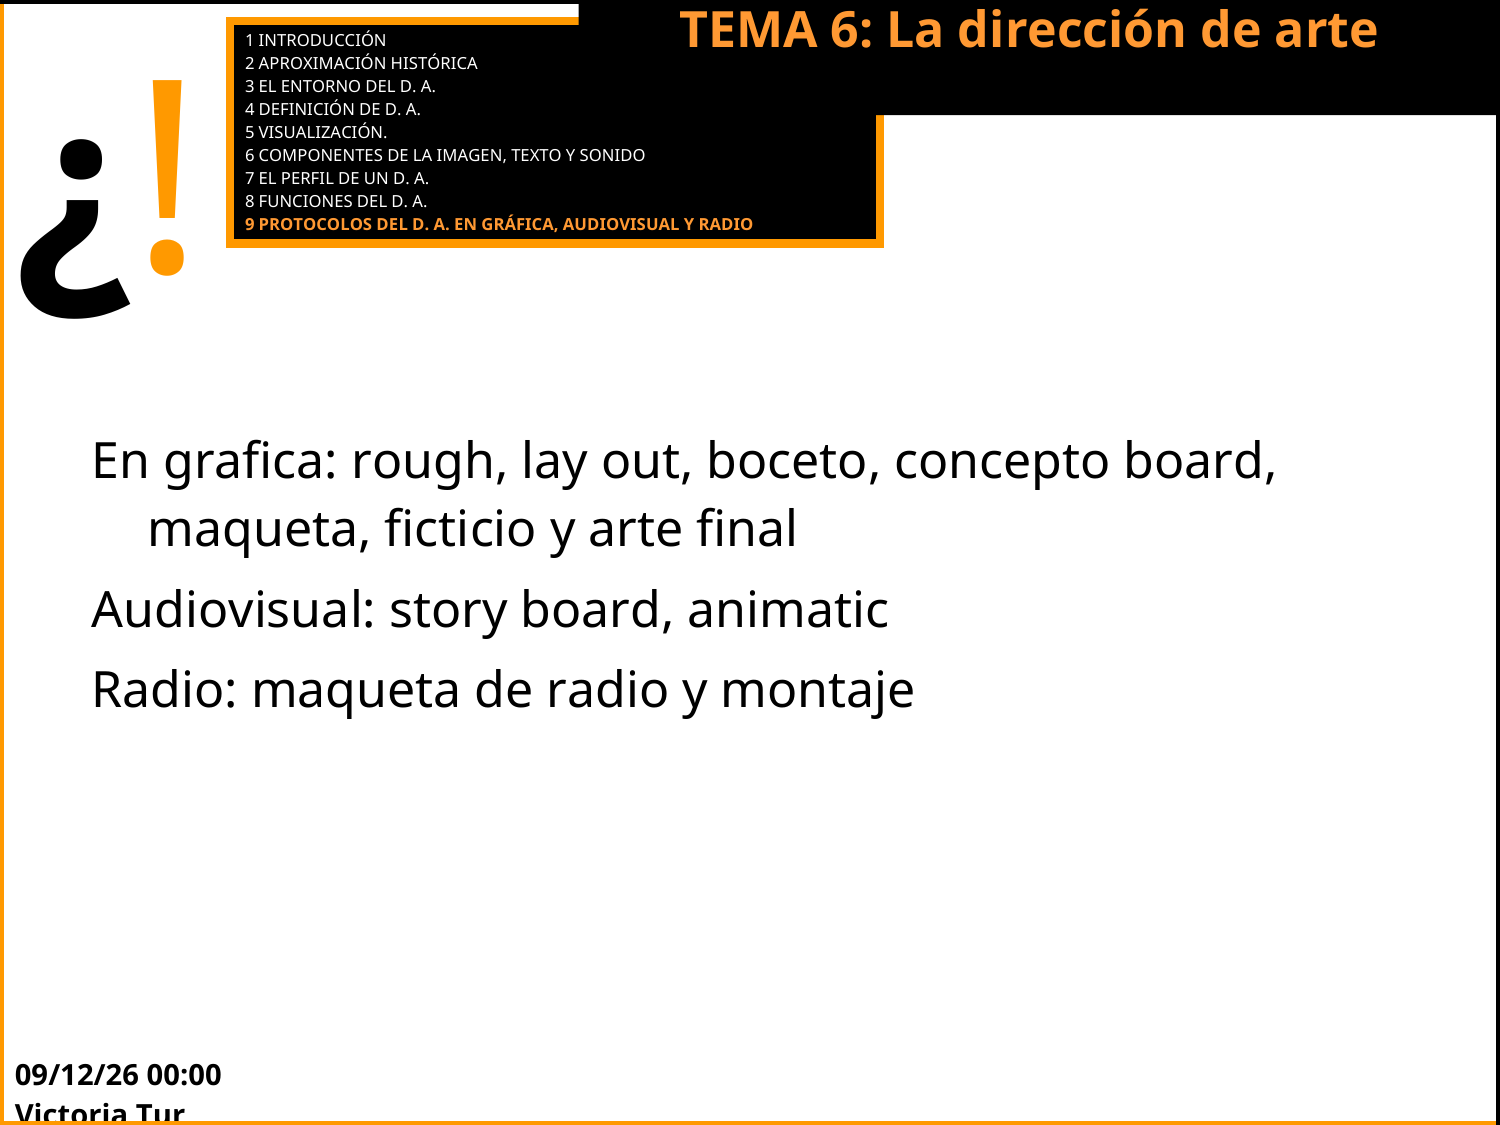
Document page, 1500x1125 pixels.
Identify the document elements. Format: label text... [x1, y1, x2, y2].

list En grafica: rough, lay out, boceto, concepto board, maqueta, ficticio y arte final Audiovisual: story board, animatic Radio: maqueta de radio y montaje [76, 255, 1427, 998]
text_box TEMA 6: La dirección de arte [578, 0, 1500, 116]
text_box 1 INTRODUCCIÓN 2 APROXIMACIÓN HISTÓRICA 3 EL ENTORNO DEL D. A. 4 DEFINICIÓN DE D. A. 5 VISUALIZACIÓN. 6 COMPONENTES DE LA IMAGEN, TEXTO Y SONIDO 7 EL PERFIL DE UN D. A. 8 FUNCIONES DEL D. A. 9 PROTOCOLOS DEL D. A. EN GRÁFICA, AUDIOVISUAL Y RADIO [230, 20, 880, 244]
